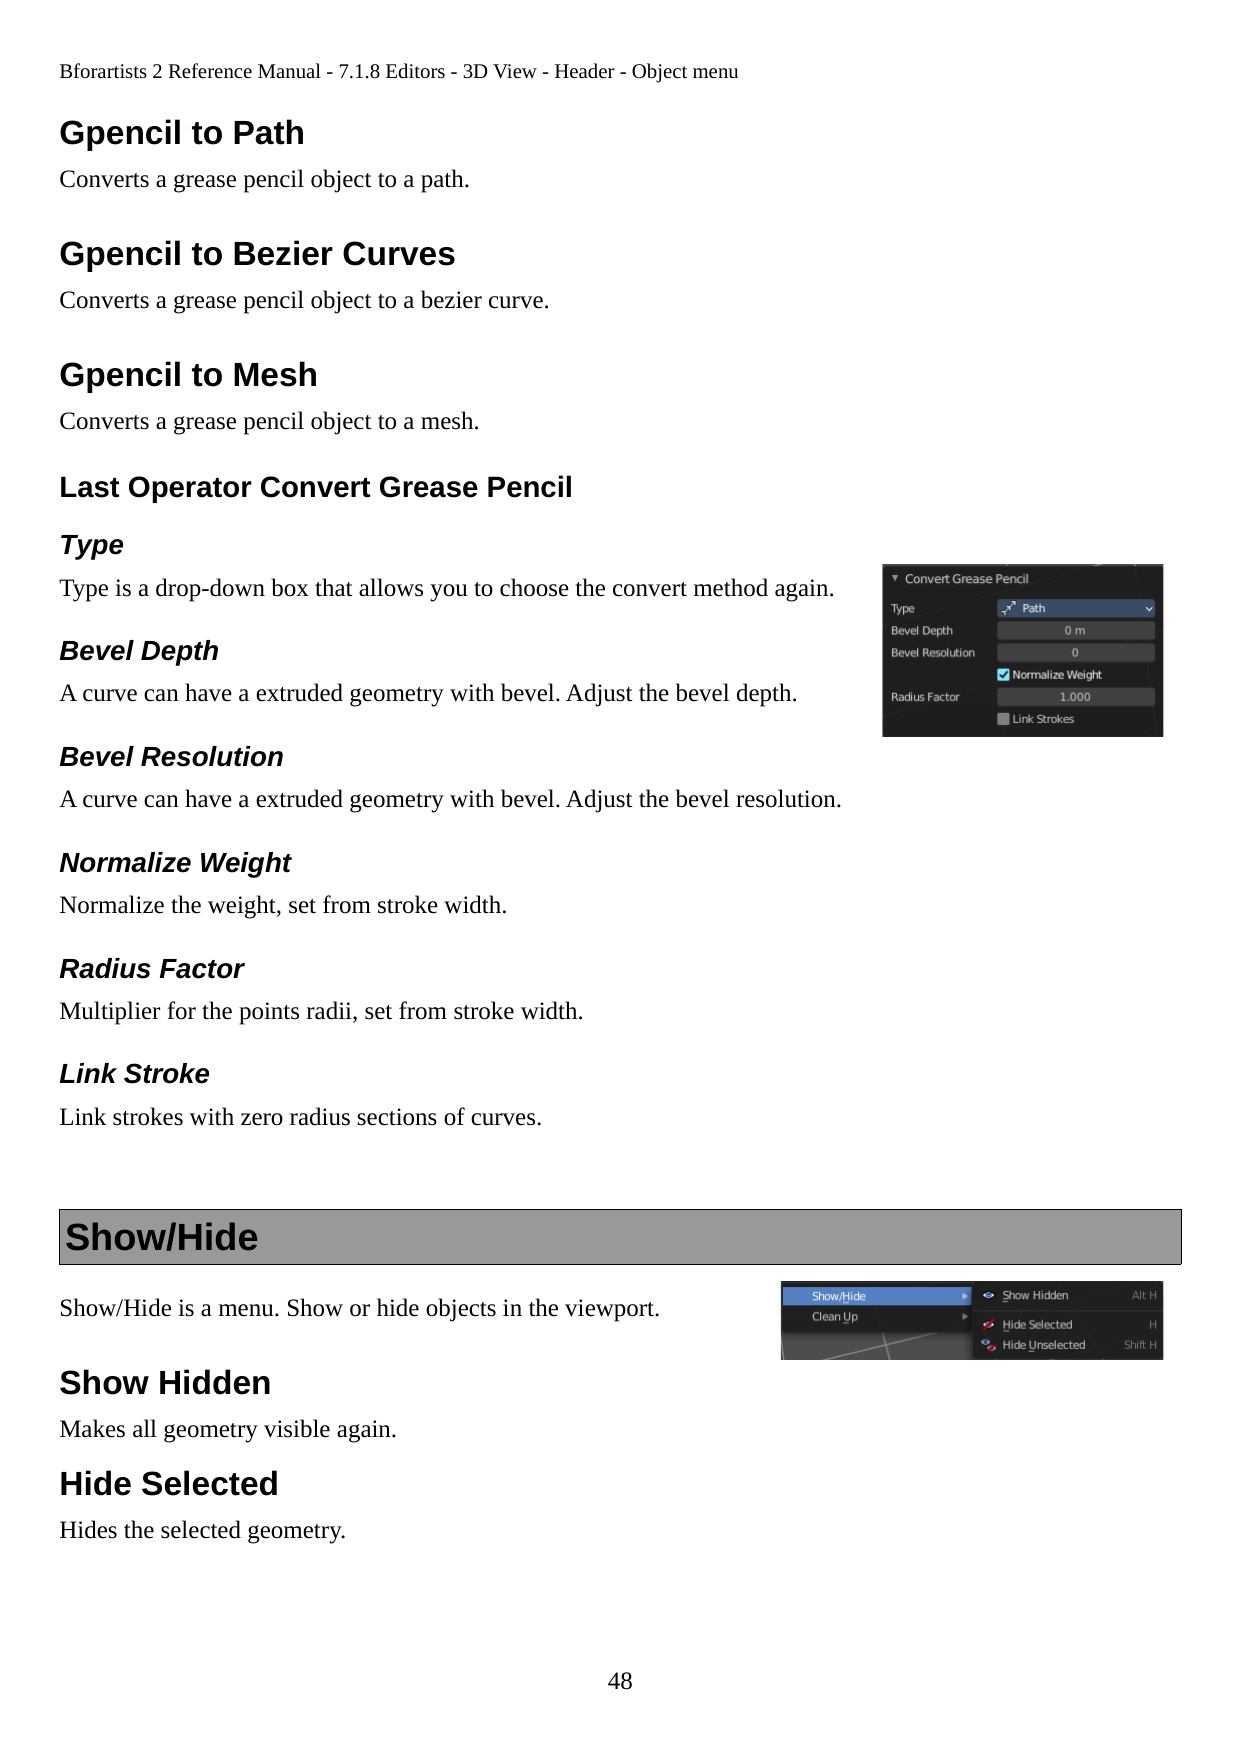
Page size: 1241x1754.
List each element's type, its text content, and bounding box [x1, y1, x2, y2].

text A curve can have a extruded geometry with bevel. Adjust the bevel depth. [59, 678, 882, 707]
subtitle Hide Selected [59, 1463, 1181, 1502]
subtitle Normalize Weight [59, 846, 1181, 878]
subtitle Gpencil to Bezier Curves [59, 234, 1181, 272]
text Converts a grease pencil object to a bezier curve. [59, 285, 1181, 313]
picture [780, 1281, 1164, 1360]
text Converts a grease pencil object to a mesh. [59, 406, 1181, 434]
subtitle Gpencil to Mesh [59, 355, 1181, 393]
subtitle Type [59, 528, 1181, 560]
subtitle Link Stroke [59, 1058, 1181, 1090]
picture [882, 564, 1164, 737]
text Type is a drop-down box that allows you to choose the convert method again. [59, 573, 882, 601]
subtitle Radius Factor [59, 952, 1181, 984]
table_header Show/Hide [60, 1210, 1181, 1264]
subtitle Show Hidden [59, 1363, 1181, 1401]
subtitle Bevel Depth [59, 634, 882, 666]
text Hides the selected geometry. [59, 1515, 1181, 1543]
text Converts a grease pencil object to a path. [59, 164, 1181, 192]
text Link strokes with zero radius sections of curves. [59, 1102, 1181, 1131]
text Makes all geometry visible again. [59, 1414, 1181, 1443]
subtitle Bevel Resolution [59, 740, 1181, 772]
text Normalize the weight, set from stroke width. [59, 890, 1181, 919]
subtitle Last Operator Convert Grease Pencil [59, 469, 1181, 503]
text A curve can have a extruded geometry with bevel. Adjust the bevel resolution. [59, 784, 1181, 813]
text Show/Hide is a menu. Show or hide objects in the viewport. [59, 1293, 780, 1322]
subtitle Gpencil to Path [59, 113, 1181, 151]
text Multiplier for the points radii, set from stroke width. [59, 996, 1181, 1025]
subtitle [1164, 634, 1181, 666]
